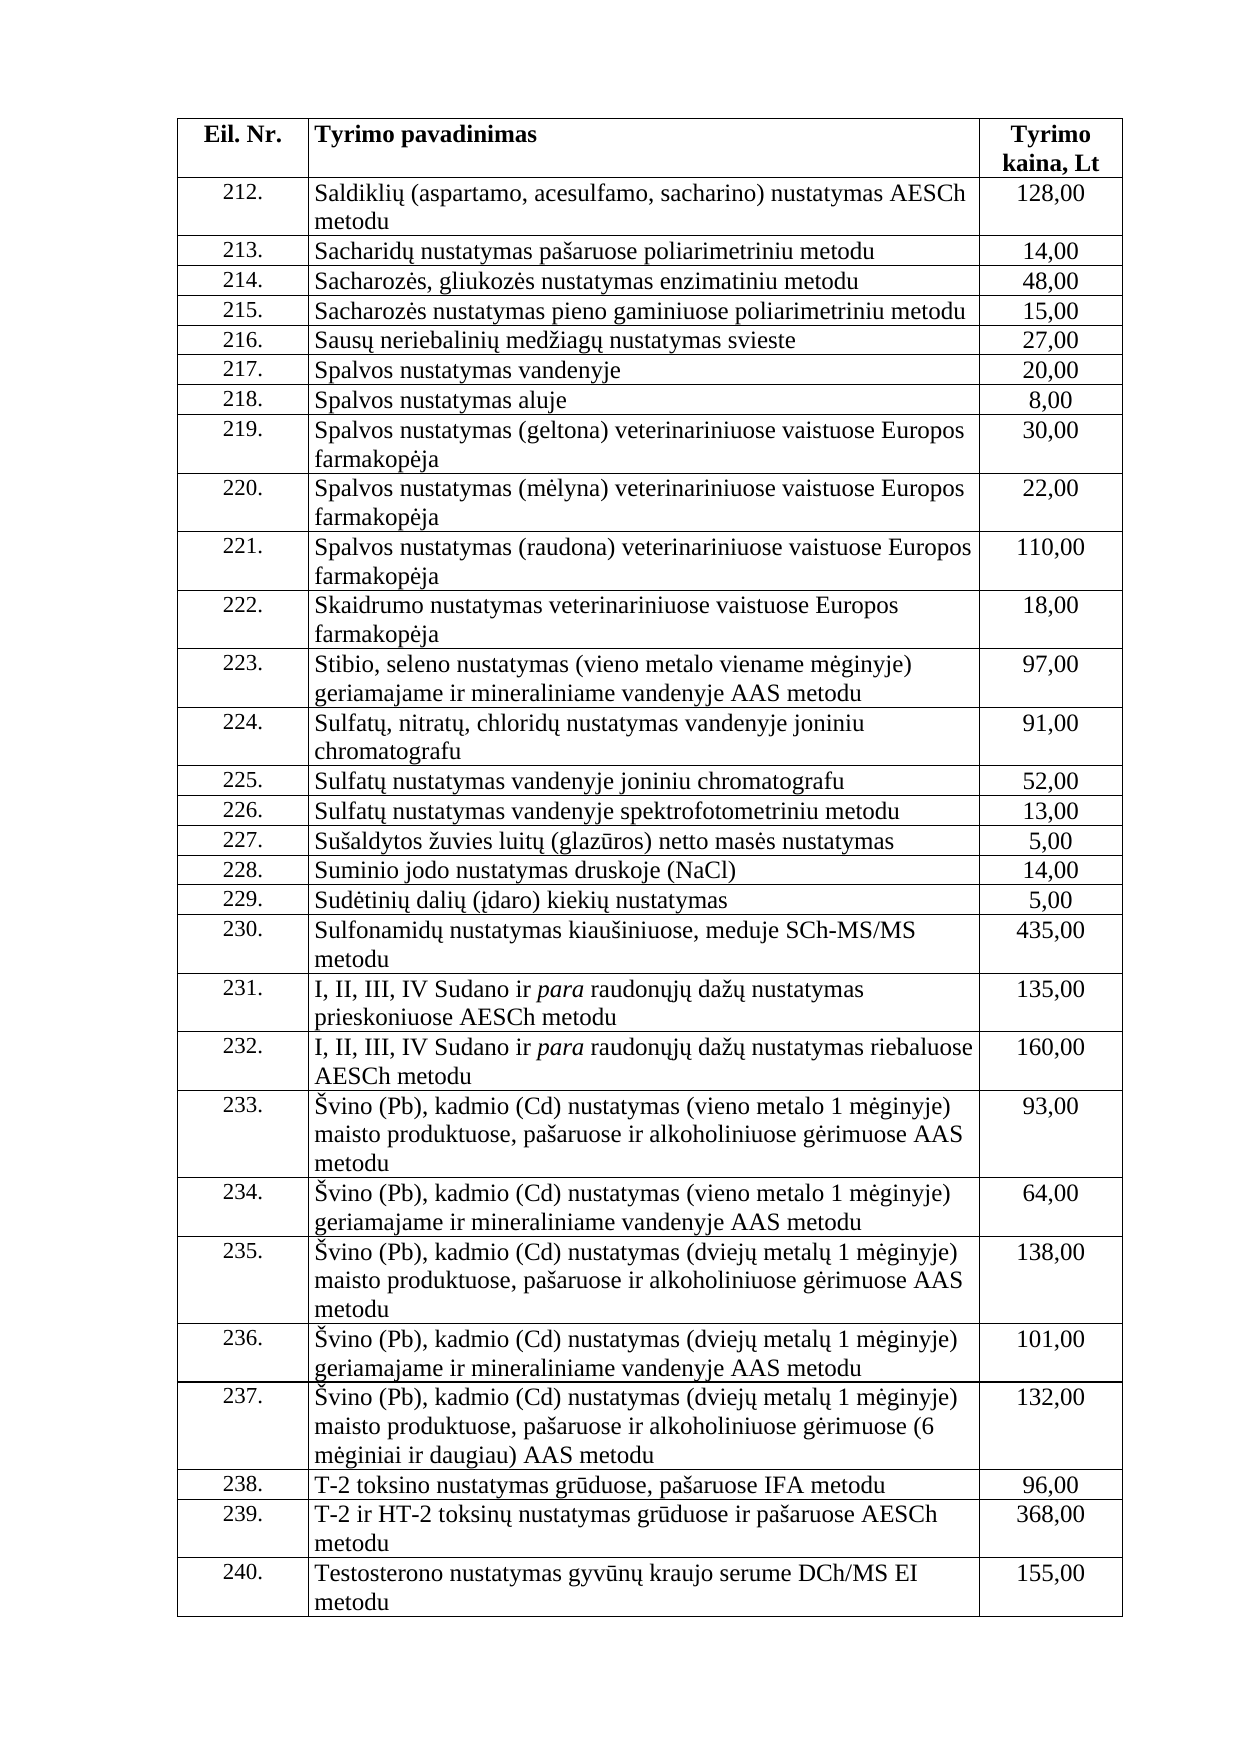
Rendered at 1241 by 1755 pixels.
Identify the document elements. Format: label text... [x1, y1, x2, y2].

table_cell Sudėtinių dalių (įdaro) kiekių nustatymas [309, 885, 979, 914]
table_cell 228. [178, 856, 308, 884]
table_cell 5,00 [980, 826, 1122, 854]
table_cell Skaidrumo nustatymas veterinariniuose vaistuose Europos farmakopėja [309, 591, 979, 648]
table_cell 8,00 [980, 385, 1122, 414]
table_cell 213. [178, 236, 308, 265]
table_cell 128,00 [980, 178, 1122, 235]
table_cell 91,00 [980, 708, 1122, 765]
table_cell Testosterono nustatymas gyvūnų kraujo serume DCh/MS EI metodu [309, 1558, 979, 1616]
table_header Tyrimo pavadinimas [309, 119, 979, 177]
table_cell Sacharozės nustatymas pieno gaminiuose poliarimetriniu metodu [309, 296, 979, 324]
table_cell 233. [178, 1091, 308, 1177]
table_cell 226. [178, 796, 308, 825]
table_cell 227. [178, 826, 308, 854]
table_cell 13,00 [980, 796, 1122, 825]
table_cell Saldiklių (aspartamo, acesulfamo, sacharino) nustatymas AESCh metodu [309, 178, 979, 235]
table_cell 15,00 [980, 296, 1122, 324]
table_cell 229. [178, 885, 308, 914]
table_cell Spalvos nustatymas (geltona) veterinariniuose vaistuose Europos farmakopėja [309, 415, 979, 472]
table_cell Švino (Pb), kadmio (Cd) nustatymas (vieno metalo 1 mėginyje) geriamajame ir mineraliniame vandenyje AAS metodu [309, 1178, 979, 1236]
table_cell 212. [178, 178, 308, 235]
table_cell 224. [178, 708, 308, 765]
table_cell Spalvos nustatymas (raudona) veterinariniuose vaistuose Europos farmakopėja [309, 532, 979, 589]
table_cell 64,00 [980, 1178, 1122, 1236]
table_cell 22,00 [980, 474, 1122, 531]
table_cell 138,00 [980, 1237, 1122, 1323]
table_cell Sulfatų nustatymas vandenyje spektrofotometriniu metodu [309, 796, 979, 825]
table_cell 237. [178, 1383, 308, 1469]
table_cell 234. [178, 1178, 308, 1236]
table_header Eil. Nr. [178, 119, 308, 177]
table_cell 97,00 [980, 649, 1122, 707]
table_cell 219. [178, 415, 308, 472]
table_cell 222. [178, 591, 308, 648]
table_cell 155,00 [980, 1558, 1122, 1616]
table_cell 20,00 [980, 355, 1122, 384]
table_cell 5,00 [980, 885, 1122, 914]
table_cell T-2 toksino nustatymas grūduose, pašaruose IFA metodu [309, 1470, 979, 1498]
table_cell 221. [178, 532, 308, 589]
table_cell Švino (Pb), kadmio (Cd) nustatymas (dviejų metalų 1 mėginyje) maisto produktuose, pašaruose ir alkoholiniuose gėrimuose (6 mėginiai ir daugiau) AAS metodu [309, 1383, 979, 1469]
table_cell 96,00 [980, 1470, 1122, 1498]
table_cell 215. [178, 296, 308, 324]
table_cell Švino (Pb), kadmio (Cd) nustatymas (vieno metalo 1 mėginyje) maisto produktuose, pašaruose ir alkoholiniuose gėrimuose AAS metodu [309, 1091, 979, 1177]
table_cell Sacharidų nustatymas pašaruose poliarimetriniu metodu [309, 236, 979, 265]
table_cell 216. [178, 326, 308, 354]
table_cell 223. [178, 649, 308, 707]
table_cell 238. [178, 1470, 308, 1498]
table_cell 93,00 [980, 1091, 1122, 1177]
table_cell 214. [178, 266, 308, 295]
table_cell Švino (Pb), kadmio (Cd) nustatymas (dviejų metalų 1 mėginyje) maisto produktuose, pašaruose ir alkoholiniuose gėrimuose AAS metodu [309, 1237, 979, 1323]
table_cell 220. [178, 474, 308, 531]
table_cell 218. [178, 385, 308, 414]
table_cell Sulfatų, nitratų, chloridų nustatymas vandenyje joniniu chromatografu [309, 708, 979, 765]
table_cell 52,00 [980, 766, 1122, 795]
table_cell 231. [178, 974, 308, 1031]
table_cell 239. [178, 1500, 308, 1557]
table_cell 132,00 [980, 1383, 1122, 1469]
table_cell 225. [178, 766, 308, 795]
table_cell 160,00 [980, 1032, 1122, 1090]
table_cell Suminio jodo nustatymas druskoje (NaCl) [309, 856, 979, 884]
table_cell Sulfonamidų nustatymas kiaušiniuose, meduje SCh-MS/MS metodu [309, 915, 979, 973]
table_cell Stibio, seleno nustatymas (vieno metalo viename mėginyje) geriamajame ir mineraliniame vandenyje AAS metodu [309, 649, 979, 707]
table_cell 240. [178, 1558, 308, 1616]
table_cell 230. [178, 915, 308, 973]
table_cell Sausų neriebalinių medžiagų nustatymas svieste [309, 326, 979, 354]
table_cell 236. [178, 1324, 308, 1381]
table_header Tyrimo kaina, Lt [980, 119, 1122, 177]
table_cell 18,00 [980, 591, 1122, 648]
table_cell I, II, III, IV Sudano ir para raudonųjų dažų nustatymas riebaluose AESCh metodu [309, 1032, 979, 1090]
table_cell T-2 ir HT-2 toksinų nustatymas grūduose ir pašaruose AESCh metodu [309, 1500, 979, 1557]
table_cell 368,00 [980, 1500, 1122, 1557]
table_cell 110,00 [980, 532, 1122, 589]
table_cell Sacharozės, gliukozės nustatymas enzimatiniu metodu [309, 266, 979, 295]
table_cell Spalvos nustatymas (mėlyna) veterinariniuose vaistuose Europos farmakopėja [309, 474, 979, 531]
table_cell Spalvos nustatymas vandenyje [309, 355, 979, 384]
table_cell Švino (Pb), kadmio (Cd) nustatymas (dviejų metalų 1 mėginyje) geriamajame ir mineraliniame vandenyje AAS metodu [309, 1324, 979, 1381]
table_cell 235. [178, 1237, 308, 1323]
table_cell Sulfatų nustatymas vandenyje joniniu chromatografu [309, 766, 979, 795]
table_cell 30,00 [980, 415, 1122, 472]
table_cell 135,00 [980, 974, 1122, 1031]
table_cell 14,00 [980, 236, 1122, 265]
table_cell 435,00 [980, 915, 1122, 973]
table_cell 232. [178, 1032, 308, 1090]
table_cell 101,00 [980, 1324, 1122, 1381]
table_cell I, II, III, IV Sudano ir para raudonųjų dažų nustatymas prieskoniuose AESCh metodu [309, 974, 979, 1031]
table_cell 48,00 [980, 266, 1122, 295]
table_cell 27,00 [980, 326, 1122, 354]
table_cell Sušaldytos žuvies luitų (glazūros) netto masės nustatymas [309, 826, 979, 854]
table_cell 14,00 [980, 856, 1122, 884]
table_cell Spalvos nustatymas aluje [309, 385, 979, 414]
table_cell 217. [178, 355, 308, 384]
